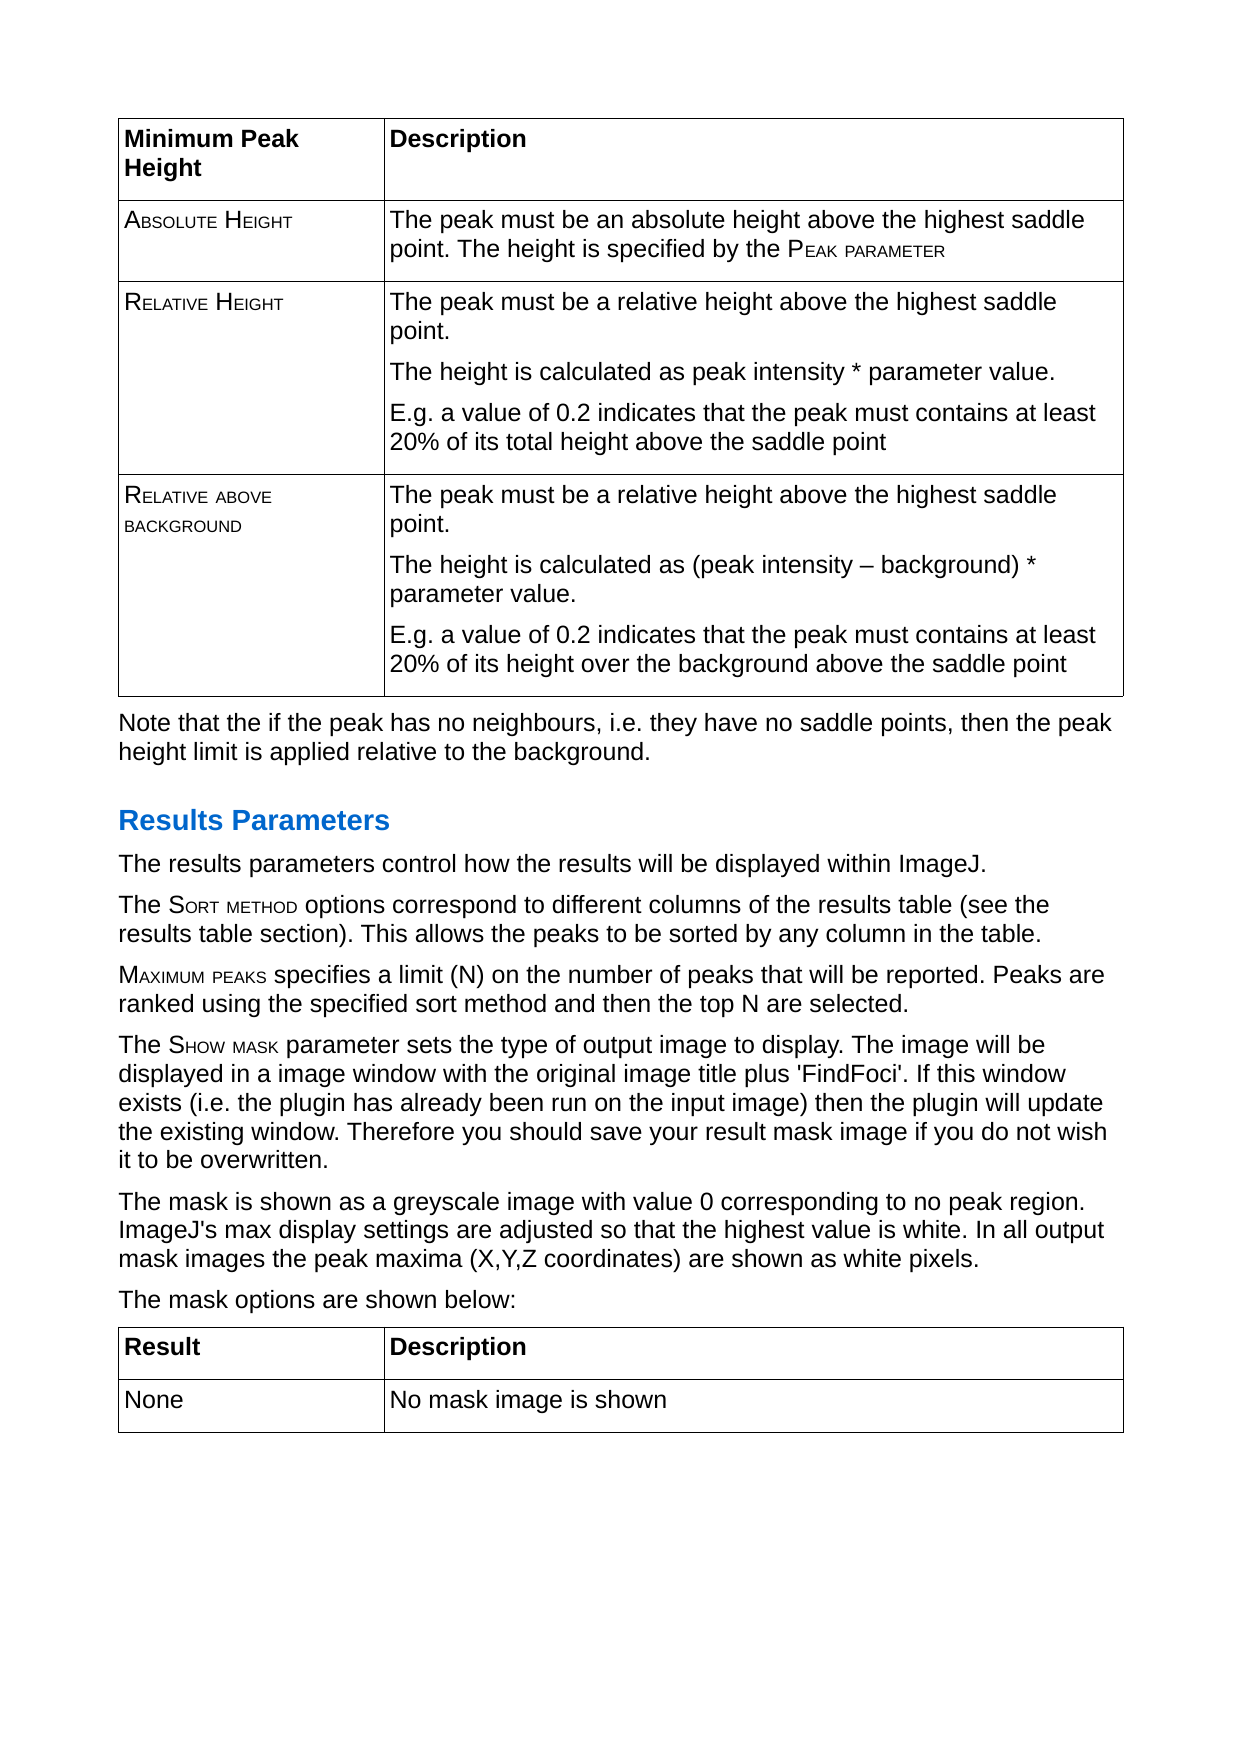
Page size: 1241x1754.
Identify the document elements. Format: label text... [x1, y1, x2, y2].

table_cell No mask image is shown [385, 1380, 1123, 1432]
table_cell Relative Height [119, 282, 384, 474]
table_header Minimum Peak Height [119, 119, 384, 200]
table_cell The peak must be a relative height above the highest saddle point. The height is calculated as peak intensity * parameter value. E.g. a value of 0.2 indicates that the peak must contains at least 20% of its total height above the saddle point [385, 282, 1123, 474]
table_header Description [385, 1328, 1123, 1379]
table_cell The peak must be a relative height above the highest saddle point. The height is calculated as (peak intensity – background) * parameter value. E.g. a value of 0.2 indicates that the peak must contains at least 20% of its height over the background above the saddle point [385, 475, 1123, 696]
table_header Description [385, 119, 1123, 200]
table_cell None [119, 1380, 384, 1432]
text The Show mask parameter sets the type of output image to display. The image will be displayed in a image window with the original image title plus 'FindFoci'. If this window exists (i.e. the plugin has already been run on the input image) then the plugin will update the existing window. Therefore you should save your result mask image if you do not wish it to be overwritten. [118, 1030, 1122, 1174]
table_cell The peak must be an absolute height above the highest saddle point. The height is specified by the Peak parameter [385, 201, 1123, 281]
text The Sort method options correspond to different columns of the results table (see the results table section). This allows the peaks to be sorted by any column in the table. [118, 890, 1122, 948]
text The results parameters control how the results will be displayed within ImageJ. [118, 849, 1122, 878]
table_header Result [119, 1328, 384, 1379]
table_cell Relative above background [119, 475, 384, 696]
text The mask is shown as a greyscale image with value 0 corresponding to no peak region. ImageJ's max display settings are adjusted so that the highest value is white. In all output mask images the peak maxima (X,Y,Z coordinates) are shown as white pixels. [118, 1187, 1122, 1273]
text Maximum peaks specifies a limit (N) on the number of peaks that will be reported. Peaks are ranked using the specified sort method and then the top N are selected. [118, 960, 1122, 1018]
subtitle Results Parameters [118, 803, 1122, 837]
table_cell Absolute Height [119, 201, 384, 281]
text Note that the if the peak has no neighbours, i.e. they have no saddle points, then the peak height limit is applied relative to the background. [118, 708, 1122, 766]
text The mask options are shown below: [118, 1285, 1122, 1314]
